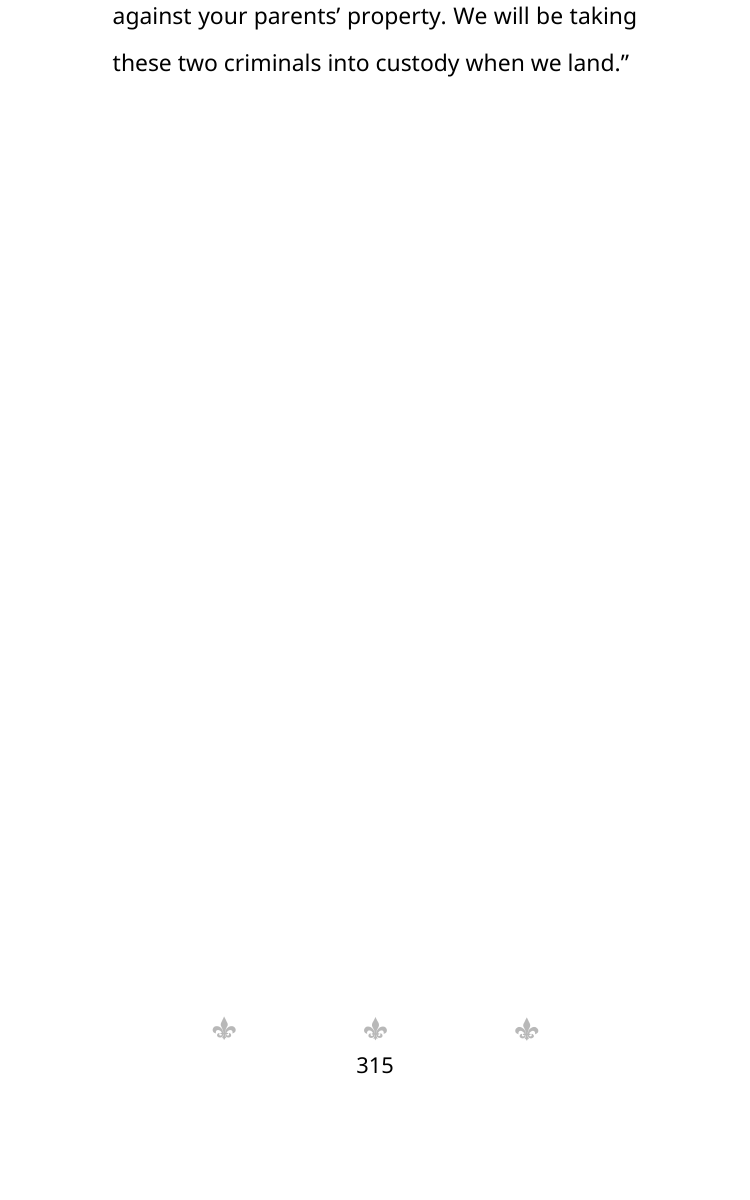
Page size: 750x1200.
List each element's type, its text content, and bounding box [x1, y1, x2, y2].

text against your parents’ property. We will be taking these two criminals into custody when we land.” [112, 0, 637, 78]
